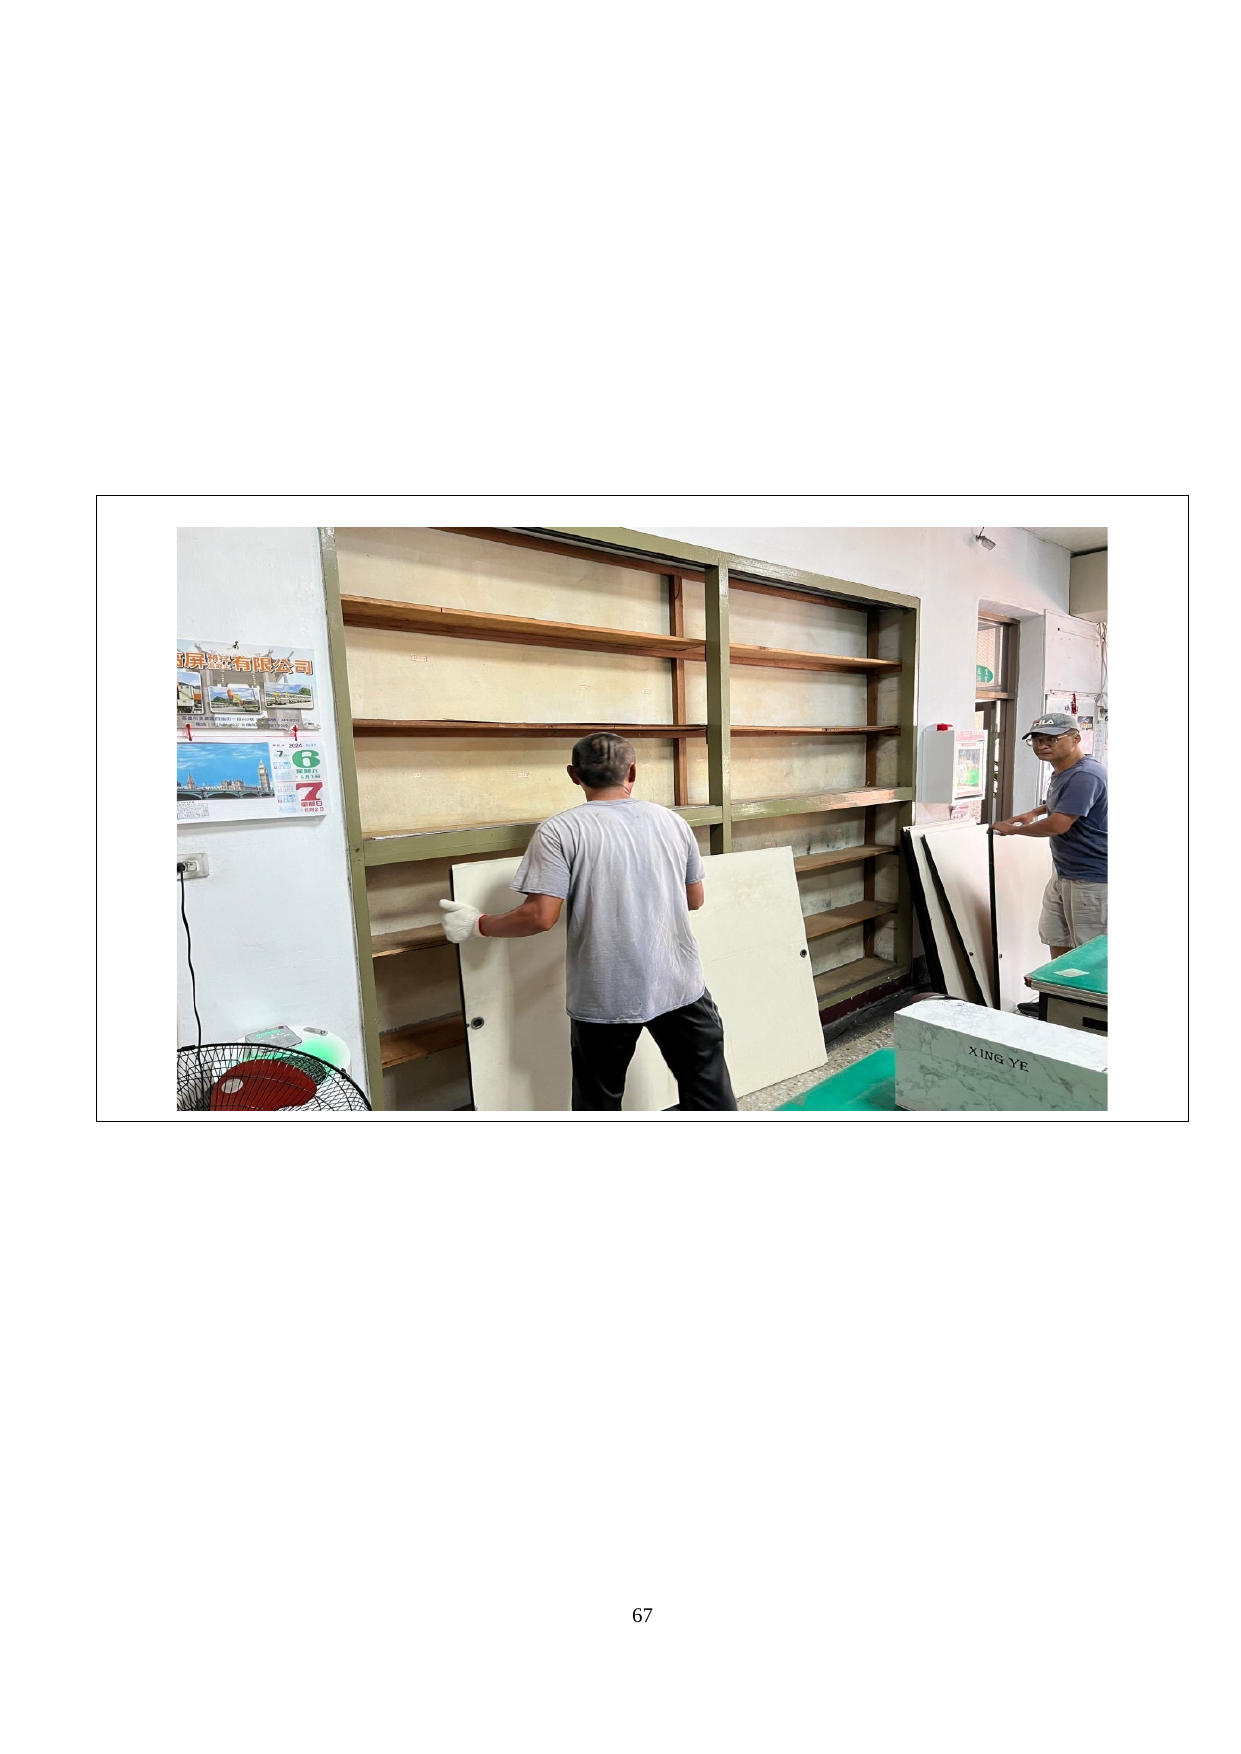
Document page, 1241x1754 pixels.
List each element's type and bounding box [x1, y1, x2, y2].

table_cell [97, 496, 1188, 1121]
